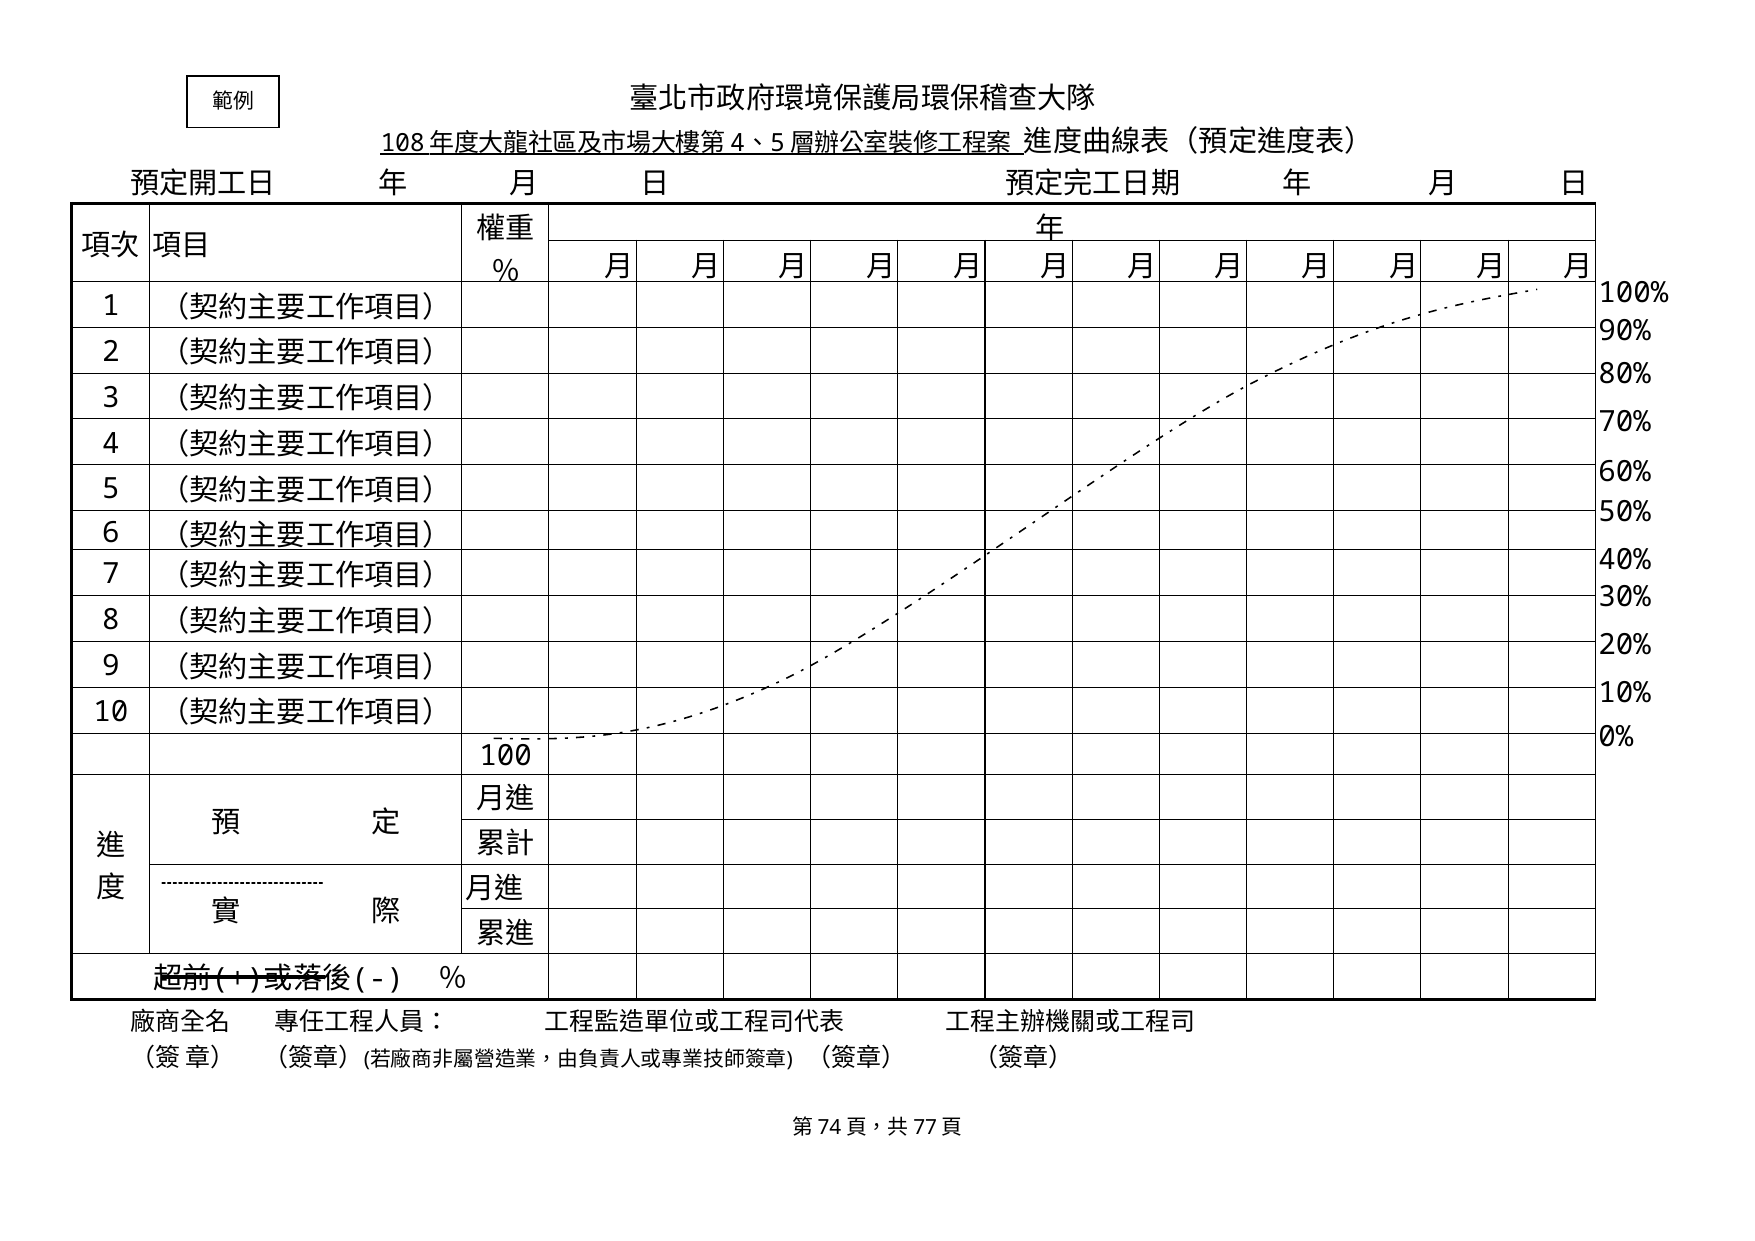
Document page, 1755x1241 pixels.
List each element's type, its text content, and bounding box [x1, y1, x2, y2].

table_cell 月 [1421, 241, 1508, 281]
table_cell 3 [73, 374, 149, 418]
table_cell [1421, 550, 1508, 595]
table_cell [1160, 865, 1246, 908]
table_cell [1160, 734, 1246, 774]
table_cell [986, 374, 1072, 418]
table_cell [1160, 328, 1246, 372]
table_cell [1247, 511, 1333, 549]
table_cell [462, 374, 548, 418]
table_cell [1509, 820, 1595, 863]
table_cell [724, 374, 810, 418]
table_cell [1160, 465, 1246, 510]
table_cell 8 [73, 596, 149, 641]
table_cell [1509, 909, 1595, 953]
table_cell [549, 465, 636, 510]
table_cell 累計值 [462, 820, 548, 863]
table_cell [637, 688, 723, 733]
table_cell [1421, 954, 1508, 998]
table_cell [1247, 465, 1333, 510]
table_cell [724, 550, 810, 595]
table_cell [637, 734, 723, 774]
table_cell 月 [811, 241, 897, 281]
table_cell [986, 550, 1072, 595]
table_cell [811, 734, 897, 774]
table_header 權重 ％ [462, 205, 548, 281]
table_cell 10 [73, 688, 149, 733]
table_cell [549, 282, 636, 327]
table_cell [1509, 328, 1595, 372]
table_cell [1247, 596, 1333, 641]
table_cell [1073, 465, 1159, 510]
table_cell [724, 909, 810, 953]
table_cell [549, 688, 636, 733]
table_cell [549, 775, 636, 819]
table_cell [1421, 465, 1508, 510]
table_cell [637, 596, 723, 641]
table_cell [637, 374, 723, 418]
table_cell [1073, 909, 1159, 953]
table_cell [1073, 419, 1159, 464]
table_cell [724, 465, 810, 510]
table_cell [1334, 865, 1420, 908]
table_cell [637, 465, 723, 510]
table_cell [811, 775, 897, 819]
table_cell [1421, 909, 1508, 953]
table_cell [549, 511, 636, 549]
table_cell [1073, 282, 1159, 327]
table_cell [1421, 688, 1508, 733]
table_cell [1334, 419, 1420, 464]
table_cell 6 [73, 511, 149, 549]
table_cell [637, 642, 723, 687]
table_cell [898, 642, 984, 687]
table_cell [811, 511, 897, 549]
table_cell [1334, 820, 1420, 863]
table_cell [1596, 864, 1682, 908]
table_cell [1509, 282, 1595, 327]
table_cell [898, 688, 984, 733]
table_cell [724, 596, 810, 641]
table_cell [1073, 954, 1159, 998]
table_cell [1247, 734, 1333, 774]
text （簽 章） （簽章）(若廠商非屬營造業，由負責人或專業技師簽章) （簽章） （簽章） [130, 1037, 1624, 1073]
table_cell [986, 511, 1072, 549]
table_cell [1596, 819, 1682, 863]
table_cell [549, 734, 636, 774]
text [188, 77, 278, 127]
table_cell [462, 550, 548, 595]
table_cell [1509, 550, 1595, 595]
table_cell [898, 865, 984, 908]
table_cell 5 [73, 465, 149, 510]
table_cell [811, 282, 897, 327]
table_cell 90% [1596, 308, 1682, 352]
table_cell [898, 909, 984, 953]
table_cell [1247, 282, 1333, 327]
table_cell [724, 688, 810, 733]
table_cell [986, 820, 1072, 863]
table_cell [1073, 642, 1159, 687]
table_cell [1509, 775, 1595, 819]
table_cell （契約主要工作項目） [150, 374, 461, 418]
table_cell 進 度 [73, 775, 149, 953]
table_cell [549, 954, 636, 998]
table_cell （契約主要工作項目） [150, 419, 461, 464]
table_cell [1334, 909, 1420, 953]
table_cell 2 [73, 328, 149, 372]
table_cell [1073, 374, 1159, 418]
table_cell 月 [1073, 241, 1159, 281]
table_cell 1 [73, 282, 149, 327]
table_cell [1509, 419, 1595, 464]
table_cell 月 [1334, 241, 1420, 281]
table_cell [986, 688, 1072, 733]
table_cell [724, 282, 810, 327]
text 廠商全名 專任工程人員： 工程監造單位或工程司代表 工程主辦機關或工程司 [130, 1001, 1624, 1037]
table_cell [1334, 550, 1420, 595]
table_cell 實 際 [150, 865, 461, 953]
table_cell [1334, 511, 1420, 549]
table_cell 50% [1596, 489, 1682, 537]
table_cell [1596, 908, 1682, 953]
text [130, 75, 186, 117]
table_cell [637, 909, 723, 953]
table_cell [724, 328, 810, 372]
table_cell [986, 865, 1072, 908]
table_cell [811, 909, 897, 953]
table_cell [1160, 688, 1246, 733]
table_cell [1073, 775, 1159, 819]
table_cell （契約主要工作項目） [150, 550, 461, 595]
table_cell 月進度 [462, 865, 548, 908]
table_cell [811, 820, 897, 863]
table_cell [462, 465, 548, 510]
table_cell [986, 775, 1072, 819]
table_cell [1247, 865, 1333, 908]
table_cell 40% [1596, 537, 1682, 574]
table_cell 月 [1247, 241, 1333, 281]
table_cell [1160, 820, 1246, 863]
table_cell [1334, 642, 1420, 687]
table_cell [724, 419, 810, 464]
table_cell [986, 465, 1072, 510]
table_cell [637, 820, 723, 863]
table_cell [898, 511, 984, 549]
table_cell [549, 596, 636, 641]
table_cell 0% [1596, 714, 1682, 762]
table_cell （契約主要工作項目） [150, 328, 461, 372]
table_cell [1160, 282, 1246, 327]
table_cell [549, 909, 636, 953]
table_cell 100% [1596, 269, 1682, 308]
table_cell [1247, 954, 1333, 998]
table_cell [1421, 596, 1508, 641]
table_cell [811, 374, 897, 418]
table_header [1596, 202, 1682, 239]
table_cell [1247, 775, 1333, 819]
table_cell [1160, 596, 1246, 641]
table_cell [1421, 419, 1508, 464]
table_cell 月 [637, 241, 723, 281]
table_cell [898, 734, 984, 774]
table_cell [1334, 282, 1420, 327]
table_header 項目 [150, 205, 461, 281]
table_cell [986, 419, 1072, 464]
table_cell 9 [73, 642, 149, 687]
table_cell （契約主要工作項目） [150, 642, 461, 687]
table_cell [637, 282, 723, 327]
table_cell [811, 865, 897, 908]
table_cell [1509, 688, 1595, 733]
table_cell 超前(+)或落後(-) ％ [73, 954, 548, 998]
table_cell [1421, 865, 1508, 908]
table_cell 月 [1509, 241, 1595, 281]
table_cell [462, 419, 548, 464]
table_cell [1421, 374, 1508, 418]
table_cell [637, 511, 723, 549]
table_cell [1073, 596, 1159, 641]
table_cell [1596, 953, 1682, 998]
table_cell [986, 596, 1072, 641]
table_cell 月 [1160, 241, 1246, 281]
table_cell [811, 328, 897, 372]
table_cell [637, 954, 723, 998]
text 臺北市政府環境保護局環保稽查大隊 [280, 75, 1624, 117]
table_cell [1596, 240, 1682, 269]
table_cell [1509, 465, 1595, 510]
table_cell [898, 374, 984, 418]
table_cell [1421, 282, 1508, 327]
table_cell [549, 419, 636, 464]
table_cell [549, 328, 636, 372]
table_cell [549, 550, 636, 595]
table_cell [1247, 374, 1333, 418]
table_cell [1160, 642, 1246, 687]
table_cell [549, 820, 636, 863]
table_cell [898, 419, 984, 464]
table_cell （契約主要工作項目） [150, 511, 461, 549]
table_cell 10% [1596, 670, 1682, 714]
table_cell [1509, 642, 1595, 687]
table_cell [1596, 762, 1682, 774]
table_cell [724, 642, 810, 687]
table_cell [898, 328, 984, 372]
table_cell [986, 642, 1072, 687]
table_cell [986, 909, 1072, 953]
table_cell [1509, 374, 1595, 418]
table_cell 80% [1596, 352, 1682, 399]
table_cell [1421, 734, 1508, 774]
table_cell [1334, 374, 1420, 418]
table_cell [811, 596, 897, 641]
table_cell [1421, 642, 1508, 687]
table_cell [1509, 865, 1595, 908]
table_cell [811, 688, 897, 733]
table_cell [462, 688, 548, 733]
table_cell [1073, 550, 1159, 595]
table_cell [1247, 642, 1333, 687]
table_cell [1247, 550, 1333, 595]
table_cell [549, 642, 636, 687]
table_cell [1509, 596, 1595, 641]
table_cell [549, 865, 636, 908]
table_cell （契約主要工作項目） [150, 596, 461, 641]
table_cell [898, 954, 984, 998]
table_cell [1073, 865, 1159, 908]
table_cell [811, 419, 897, 464]
table_cell [811, 550, 897, 595]
table_cell [637, 865, 723, 908]
table_cell [1421, 775, 1508, 819]
table_cell [462, 282, 548, 327]
table_cell [1334, 328, 1420, 372]
table_cell 7 [73, 550, 149, 595]
table_cell [898, 465, 984, 510]
table_cell 月 [724, 241, 810, 281]
table_cell [898, 282, 984, 327]
table_cell [724, 954, 810, 998]
table_cell 60% [1596, 450, 1682, 489]
table_cell 月 [549, 241, 636, 281]
table_cell [1334, 596, 1420, 641]
table_cell 累進值 [462, 909, 548, 953]
table_cell [1160, 550, 1246, 595]
table_cell [986, 954, 1072, 998]
table_cell [1247, 328, 1333, 372]
table_cell （契約主要工作項目） [150, 465, 461, 510]
text 範例 [203, 84, 263, 114]
table_cell [811, 465, 897, 510]
table_cell [811, 642, 897, 687]
table_cell 預 定 [150, 775, 461, 863]
table_cell [549, 374, 636, 418]
table_cell [1160, 419, 1246, 464]
table_cell [986, 282, 1072, 327]
table_cell [1421, 820, 1508, 863]
text 108年度大龍社區及市場大樓第4、5層辦公室裝修工程案 進度曲線表（預定進度表） [130, 117, 1624, 159]
table_cell [1160, 954, 1246, 998]
table_cell [150, 734, 461, 774]
table_cell [637, 328, 723, 372]
table_cell [1596, 774, 1682, 819]
table_cell [811, 954, 897, 998]
table_cell [462, 328, 548, 372]
table_cell [1421, 511, 1508, 549]
table_cell 月 [898, 241, 984, 281]
table_cell [1509, 511, 1595, 549]
table_cell [1160, 511, 1246, 549]
table_cell [1073, 511, 1159, 549]
table_cell [637, 419, 723, 464]
table_cell （契約主要工作項目） [150, 282, 461, 327]
table_cell [986, 328, 1072, 372]
table_cell [724, 734, 810, 774]
table_cell [1334, 734, 1420, 774]
table_cell [462, 596, 548, 641]
table_cell [1073, 734, 1159, 774]
table_cell [1509, 954, 1595, 998]
table_cell [898, 775, 984, 819]
table_header 項次 [73, 205, 149, 281]
table_cell [1073, 328, 1159, 372]
table_cell [1334, 775, 1420, 819]
table_cell 月進度 [462, 775, 548, 819]
table_cell 100 [462, 734, 548, 774]
table_cell [724, 820, 810, 863]
table_cell [1073, 820, 1159, 863]
table_cell [1160, 775, 1246, 819]
table_cell [462, 642, 548, 687]
table_cell [1073, 688, 1159, 733]
text 預定開工日 年 月 日 預定完工日期 年 月 日 [130, 159, 1624, 202]
table_cell 4 [73, 419, 149, 464]
table_cell 30% [1596, 574, 1682, 622]
table_cell [1334, 465, 1420, 510]
table_cell [1247, 909, 1333, 953]
table_cell [1160, 909, 1246, 953]
table_cell [1509, 734, 1595, 774]
table_cell [986, 734, 1072, 774]
table_cell （契約主要工作項目） [150, 688, 461, 733]
table_cell [1334, 688, 1420, 733]
table_cell [462, 511, 548, 549]
table_cell [724, 511, 810, 549]
table_cell 月 [986, 241, 1072, 281]
table_cell [898, 596, 984, 641]
table_cell [637, 775, 723, 819]
table_cell [1247, 820, 1333, 863]
table_cell [1247, 688, 1333, 733]
table_cell [724, 865, 810, 908]
table_cell [73, 734, 149, 774]
table_cell 20% [1596, 622, 1682, 670]
table_cell [1160, 374, 1246, 418]
table_cell [1334, 954, 1420, 998]
table_cell [898, 550, 984, 595]
table_cell [637, 550, 723, 595]
table_cell [898, 820, 984, 863]
table_header 年 年 [549, 205, 1595, 239]
table_cell [1247, 419, 1333, 464]
table_cell [1421, 328, 1508, 372]
table_cell [724, 775, 810, 819]
table_cell 70% [1596, 400, 1682, 449]
